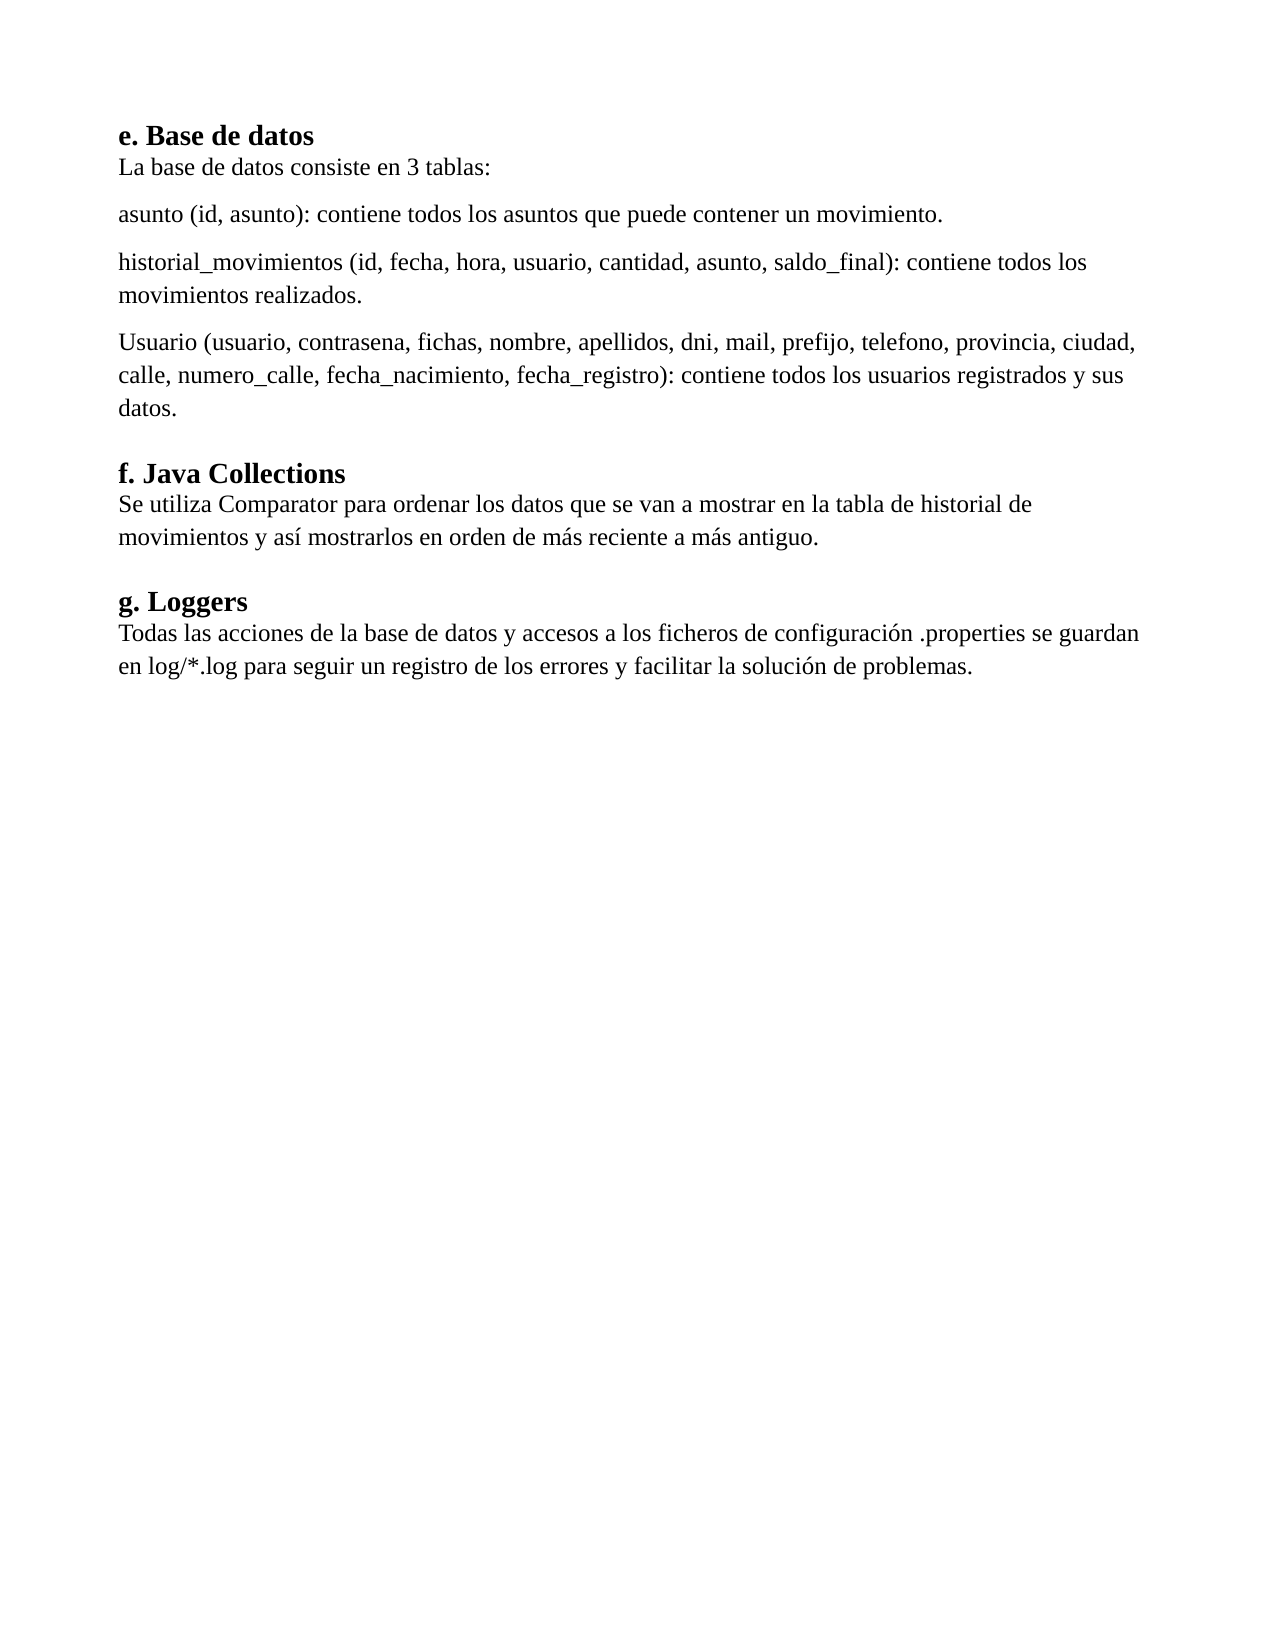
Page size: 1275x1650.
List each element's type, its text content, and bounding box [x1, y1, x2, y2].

text La base de datos consiste en 3 tablas: [118, 152, 1157, 180]
subtitle f. Java Collections [118, 456, 1157, 489]
text historial_movimientos (id, fecha, hora, usuario, cantidad, asunto, saldo_final): contiene todos los movimientos realizados. [118, 247, 1157, 309]
text Usuario (usuario, contrasena, fichas, nombre, apellidos, dni, mail, prefijo, telefono, provincia, ciudad, calle, numero_calle, fecha_nacimiento, fecha_registro): contiene todos los usuarios registrados y sus datos. [118, 327, 1157, 422]
subtitle g. Loggers [118, 584, 1157, 618]
text Todas las acciones de la base de datos y accesos a los ficheros de configuración .properties se guardan en log/*.log para seguir un registro de los errores y facilitar la solución de problemas. [118, 618, 1157, 680]
text Se utiliza Comparator para ordenar los datos que se van a mostrar en la tabla de historial de movimientos y así mostrarlos en orden de más reciente a más antiguo. [118, 489, 1157, 551]
subtitle e. Base de datos [118, 118, 1157, 152]
text asunto (id, asunto): contiene todos los asuntos que puede contener un movimiento. [118, 199, 1157, 228]
